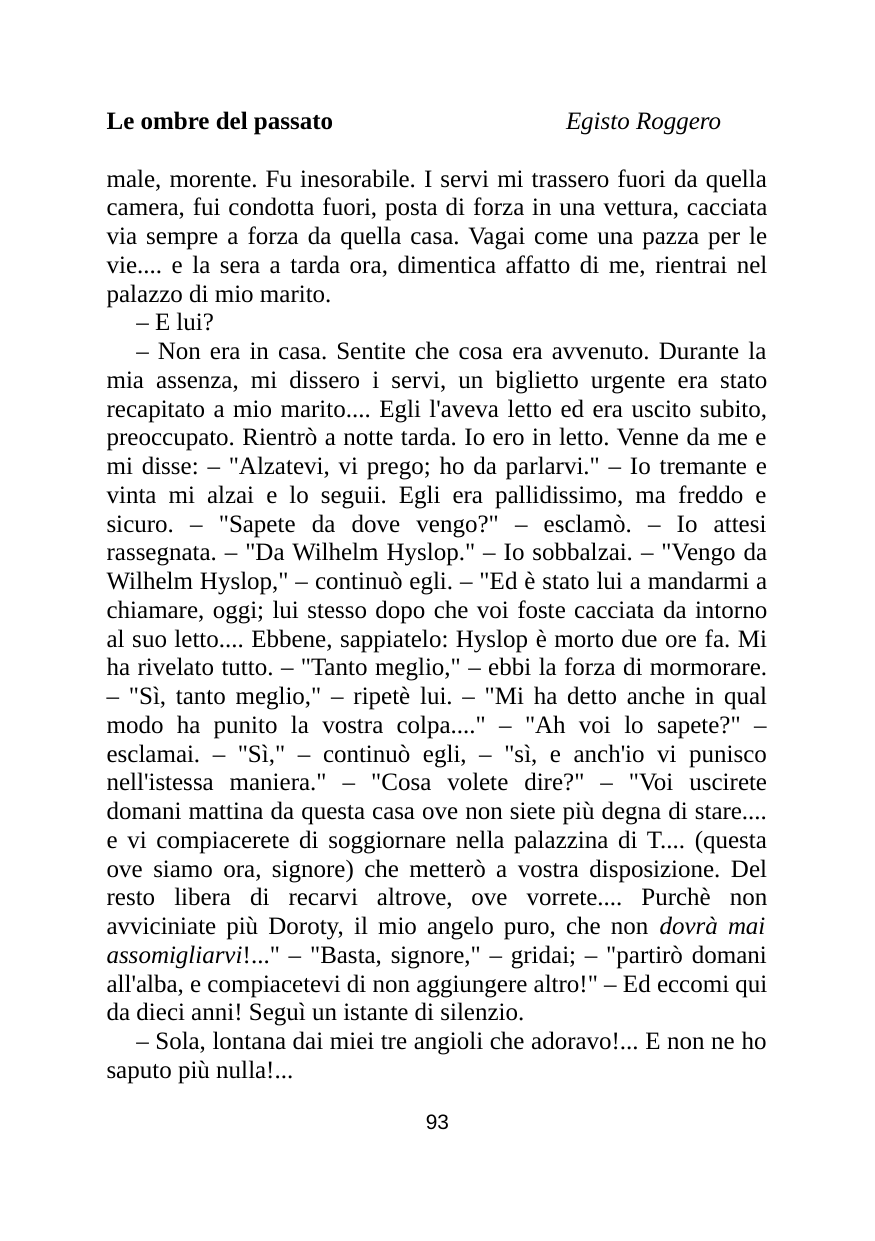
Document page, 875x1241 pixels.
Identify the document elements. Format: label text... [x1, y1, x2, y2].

text – E lui? [106, 307, 768, 336]
text – Sola, lontana dai miei tre angioli che adoravo!... E non ne ho saputo più nulla!... [106, 1026, 768, 1084]
text – Non era in casa. Sentite che cosa era avvenuto. Durante la mia assenza, mi dissero i servi, un biglietto urgente era stato recapitato a mio marito.... Egli l'aveva letto ed era uscito subito, preoccupato. Rientrò a notte tarda. Io ero in letto. Venne da me e mi disse: – "Alzatevi, vi prego; ho da parlarvi." – Io tremante e vinta mi alzai e lo seguii. Egli era pallidissimo, ma freddo e sicuro. – "Sapete da dove vengo?" – esclamò. – Io attesi rassegnata. – "Da Wilhelm Hyslop." – Io sobbalzai. – "Vengo da Wilhelm Hyslop," – continuò egli. – "Ed è stato lui a mandarmi a chiamare, oggi; lui stesso dopo che voi foste cacciata da intorno al suo letto.... Ebbene, sappiatelo: Hyslop è morto due ore fa. Mi ha rivelato tutto. – "Tanto meglio," – ebbi la forza di mormorare. – "Sì, tanto meglio," – ripetè lui. – "Mi ha detto anche in qual modo ha punito la vostra colpa...." – "Ah voi lo sapete?" – esclamai. – "Sì," – continuò egli, – "sì, e anch'io vi punisco nell'istessa maniera." – "Cosa volete dire?" – "Voi uscirete domani mattina da questa casa ove non siete più degna di stare.... e vi compiacerete di soggiornare nella palazzina di T.... (questa ove siamo ora, signore) che metterò a vostra disposizione. Del resto libera di recarvi altrove, ove vorrete.... Purchè non avviciniate più Doroty, il mio angelo puro, che non dovrà mai assomigliarvi!..." – "Basta, signore," – gridai; – "partirò domani all'alba, e compiacetevi di non aggiungere altro!" – Ed eccomi qui da dieci anni! Seguì un istante di silenzio. [106, 336, 768, 1026]
text male, morente. Fu inesorabile. I servi mi trassero fuori da quella camera, fui condotta fuori, posta di forza in una vettura, cacciata via sempre a forza da quella casa. Vagai come una pazza per le vie.... e la sera a tarda ora, dimentica affatto di me, rientrai nel palazzo di mio marito. [106, 164, 768, 307]
